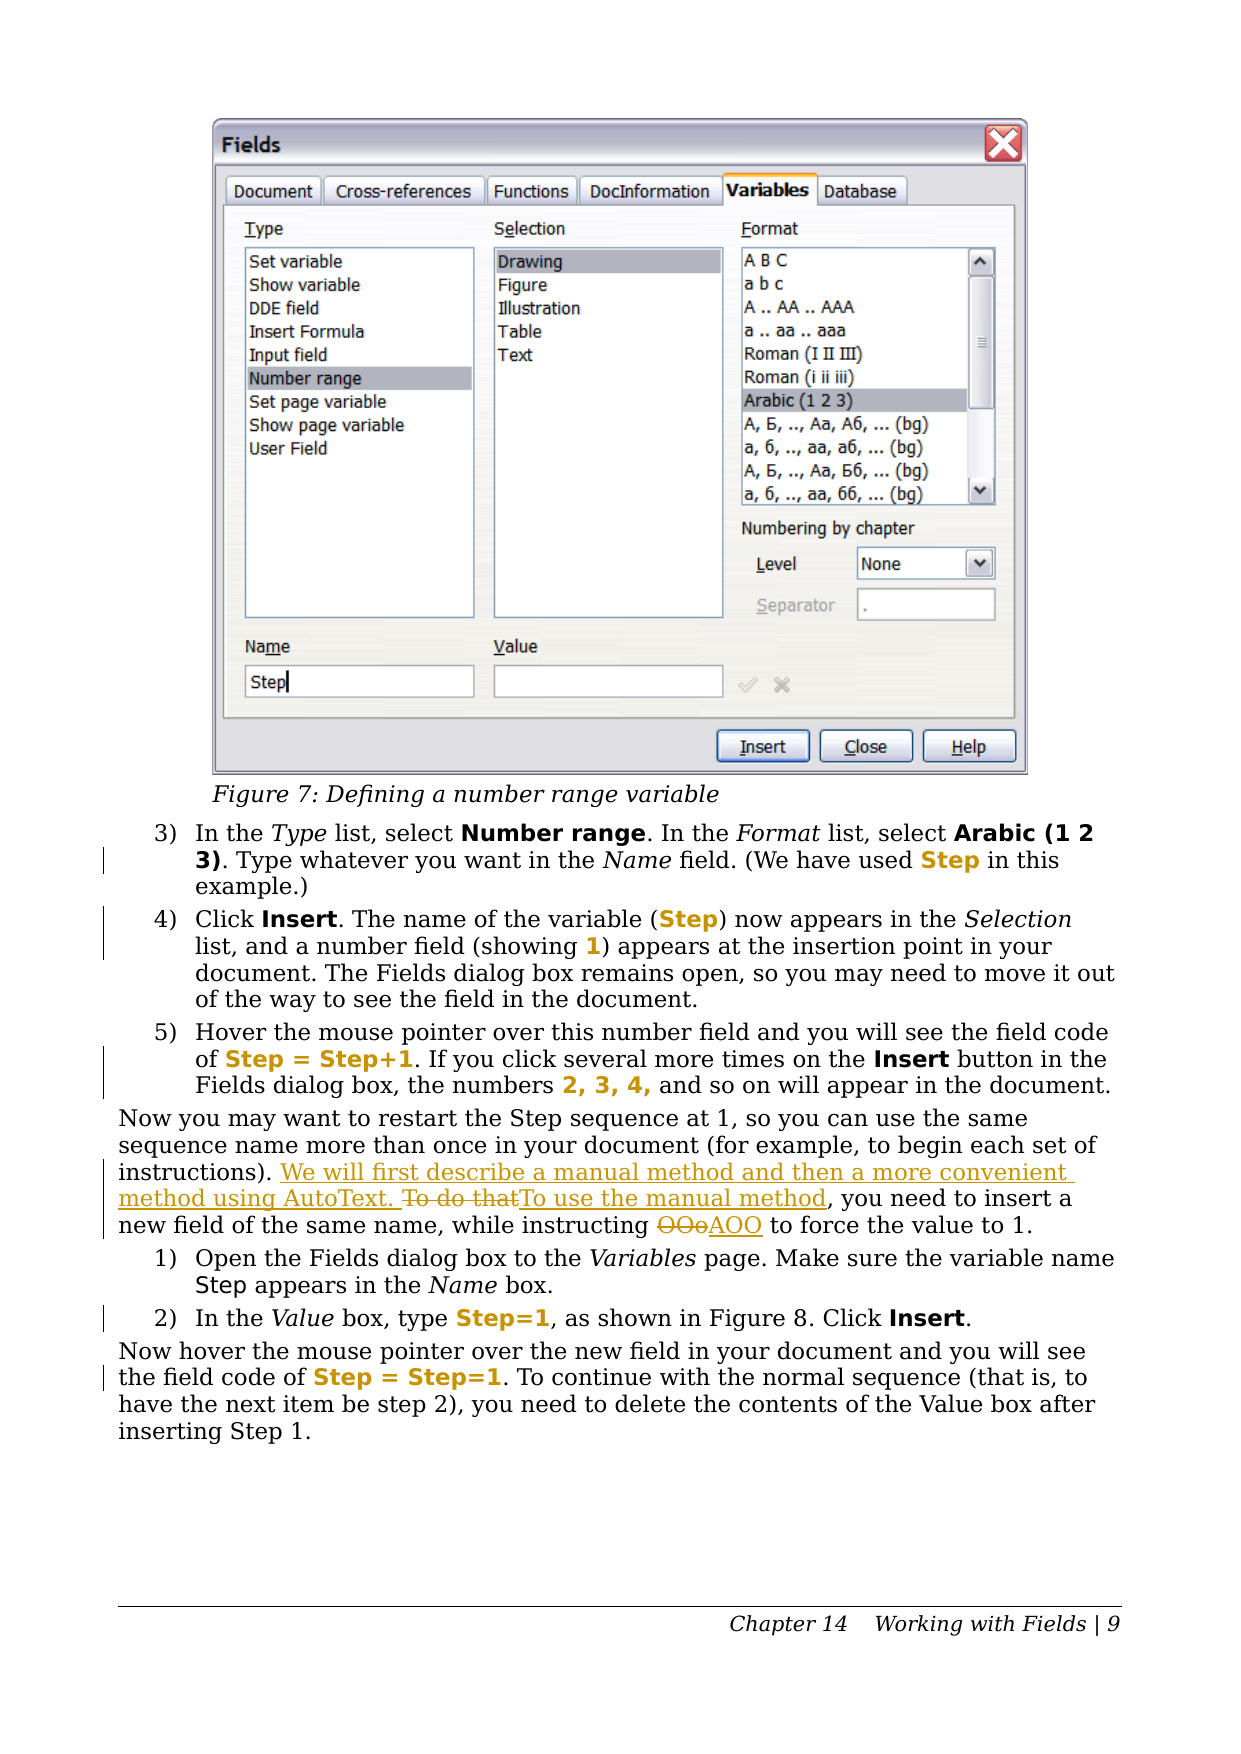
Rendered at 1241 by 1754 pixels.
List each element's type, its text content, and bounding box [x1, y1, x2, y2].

text Now hover the mouse pointer over the new field in your document and you will see the field code of Step = Step=1. To continue with the normal sequence (that is, to have the next item be step 2), you need to delete the contents of the Value box after inserting Step 1. [118, 1338, 1122, 1444]
picture [212, 118, 1028, 775]
list Hover the mouse pointer over this number field and you will see the field code of Step = Step+1. If you click several more times on the Insert button in the Fields dialog box, the numbers 2, 3, 4, and so on will appear in the document. [177, 1019, 1122, 1099]
text Figure 7: Defining a number range variable [212, 781, 1028, 808]
list Open the Fields dialog box to the Variables page. Make sure the variable name Step appears in the Name box. [177, 1245, 1122, 1299]
list Click Insert. The name of the variable (Step) now appears in the Selection list, and a number field (showing 1) appears at the insertion point in your document. The Fields dialog box remains open, so you may need to move it out of the way to see the field in the document. [177, 906, 1122, 1013]
list In the Value box, type Step=1, as shown in Figure 8. Click Insert. [177, 1305, 1122, 1332]
list Now you may want to restart the Step sequence at 1, so you can use the same sequence name more than once in your document (for example, to begin each set of instructions). We will first describe a manual method and then a more convenient method using AutoText. To use the manual method, you need to insert a new field of the same name, while instructing AOO to force the value to 1. [118, 1106, 1122, 1239]
list In the Type list, select Number range. In the Format list, select Arabic (1 2 3). Type whatever you want in the Name field. (We have used Step in this example.) [177, 820, 1122, 900]
